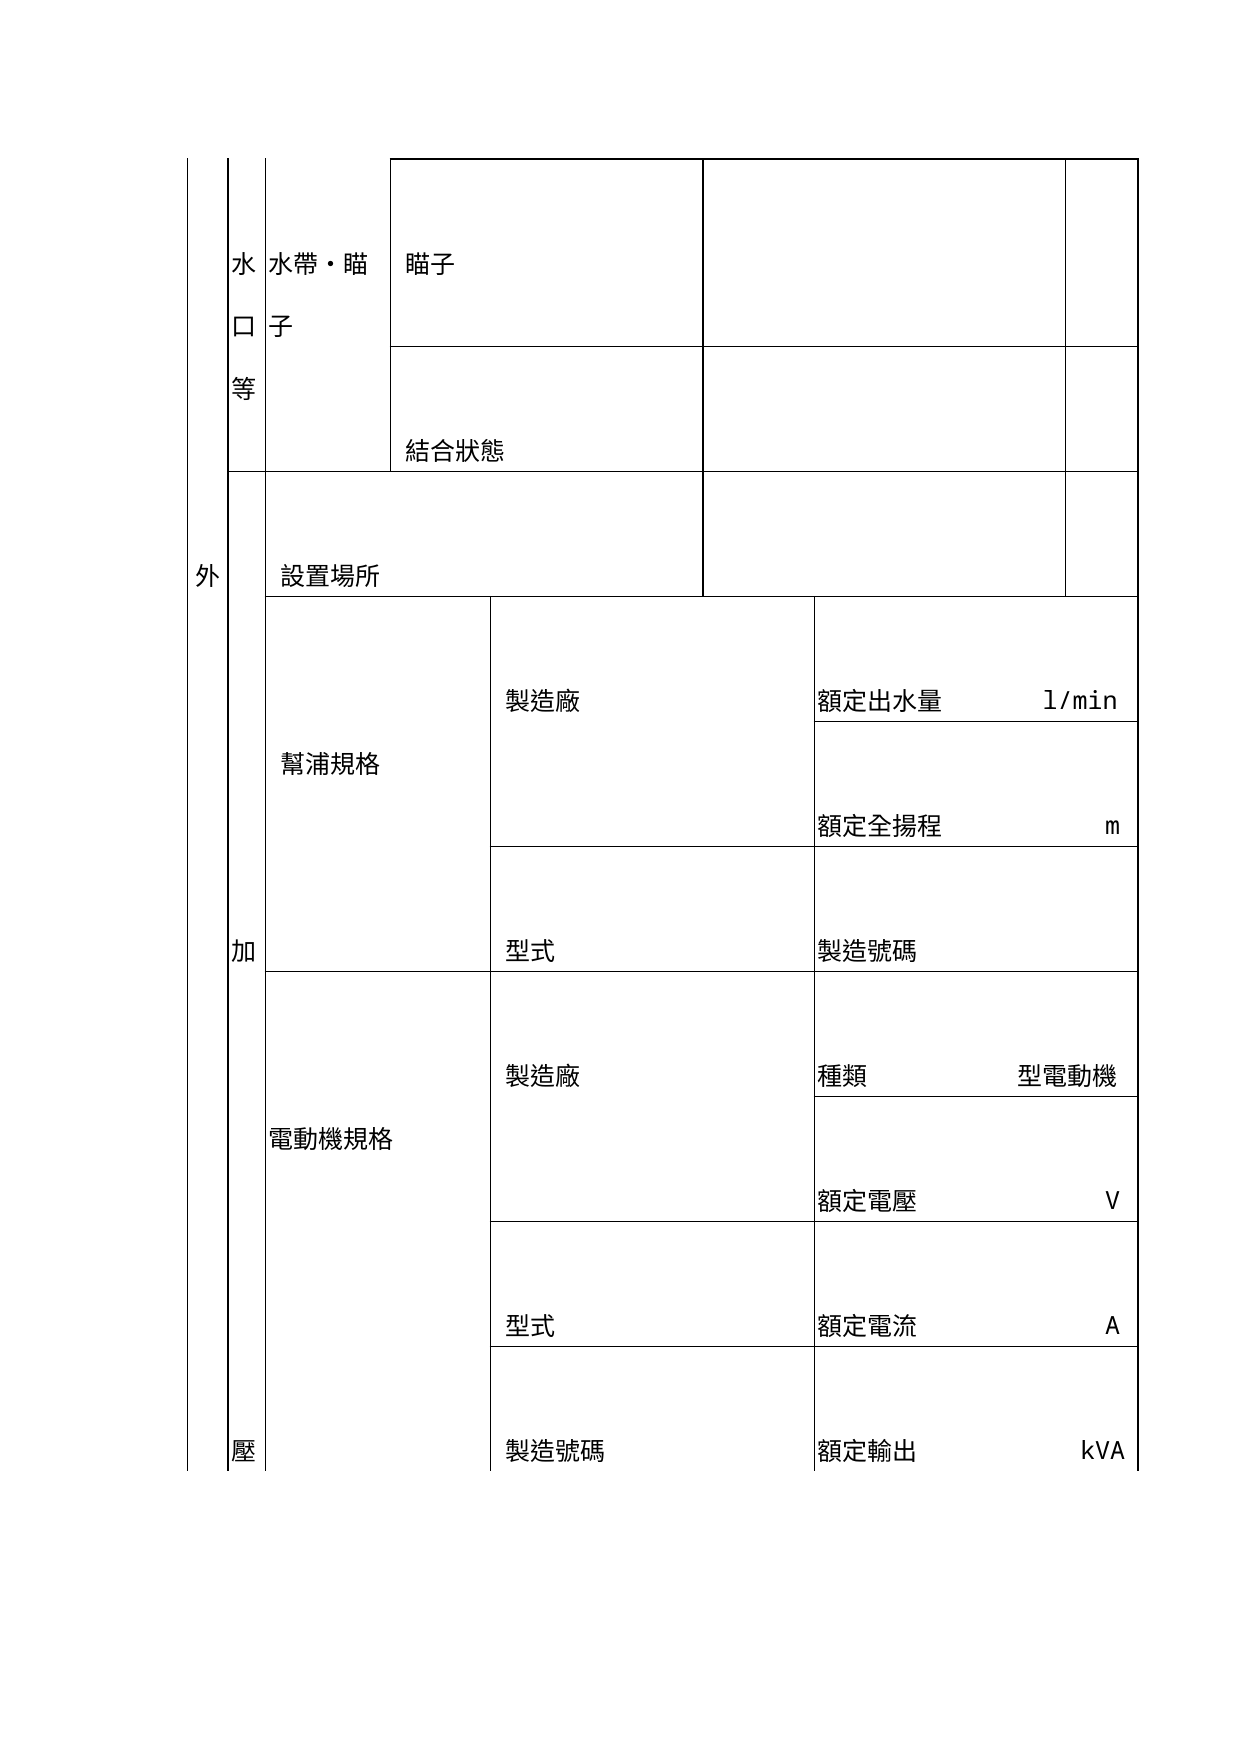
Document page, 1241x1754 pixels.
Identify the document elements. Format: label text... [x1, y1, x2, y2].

table_cell [229, 596, 265, 721]
table_cell [229, 1221, 265, 1346]
table_cell [188, 1096, 227, 1221]
table_cell 設置場所 [266, 472, 702, 596]
table_cell 瞄子 [391, 160, 702, 346]
table_cell 幫浦規格 [266, 597, 490, 971]
table_cell [266, 346, 390, 471]
table_cell [188, 1221, 227, 1346]
table_cell 水口等 [229, 158, 265, 471]
table_cell [704, 347, 1065, 471]
table_cell 結合狀態 [391, 347, 702, 471]
table_cell 種類 型電動機 [815, 972, 1137, 1096]
table_cell [188, 596, 227, 721]
table_cell [704, 472, 1065, 596]
table_cell 型式 [491, 1222, 814, 1346]
table_cell 水帶‧瞄子 [266, 158, 390, 346]
table_cell 壓 [229, 1346, 265, 1471]
table_cell 製造廠 [491, 597, 814, 846]
table_cell [188, 158, 227, 346]
table_cell [188, 1346, 227, 1471]
table_cell [1066, 160, 1137, 346]
table_cell [188, 971, 227, 1096]
table_cell 製造號碼 [491, 1347, 814, 1471]
table_cell [188, 721, 227, 846]
table_cell [704, 160, 1065, 346]
table_cell 額定電流 A [815, 1222, 1137, 1346]
table_cell 製造號碼 [815, 847, 1137, 971]
table_cell 製造廠 [491, 972, 814, 1221]
table_cell [1066, 347, 1137, 471]
table_cell [229, 472, 265, 596]
table_cell 加 [229, 846, 265, 971]
table_cell [188, 346, 227, 471]
table_cell 額定電壓 V [815, 1097, 1137, 1221]
table_cell 電動機規格 [266, 972, 490, 1471]
table_cell [229, 721, 265, 846]
table_cell [229, 971, 265, 1096]
table_cell [188, 846, 227, 971]
table_cell 額定全揚程 m [815, 722, 1137, 846]
table_cell 型式 [491, 847, 814, 971]
table_cell [1066, 472, 1137, 596]
table_cell 額定輸出 kVA [815, 1347, 1137, 1471]
table_cell 額定出水量 l/min [815, 597, 1137, 721]
table_cell [229, 1096, 265, 1221]
table_cell 外 [188, 471, 227, 596]
